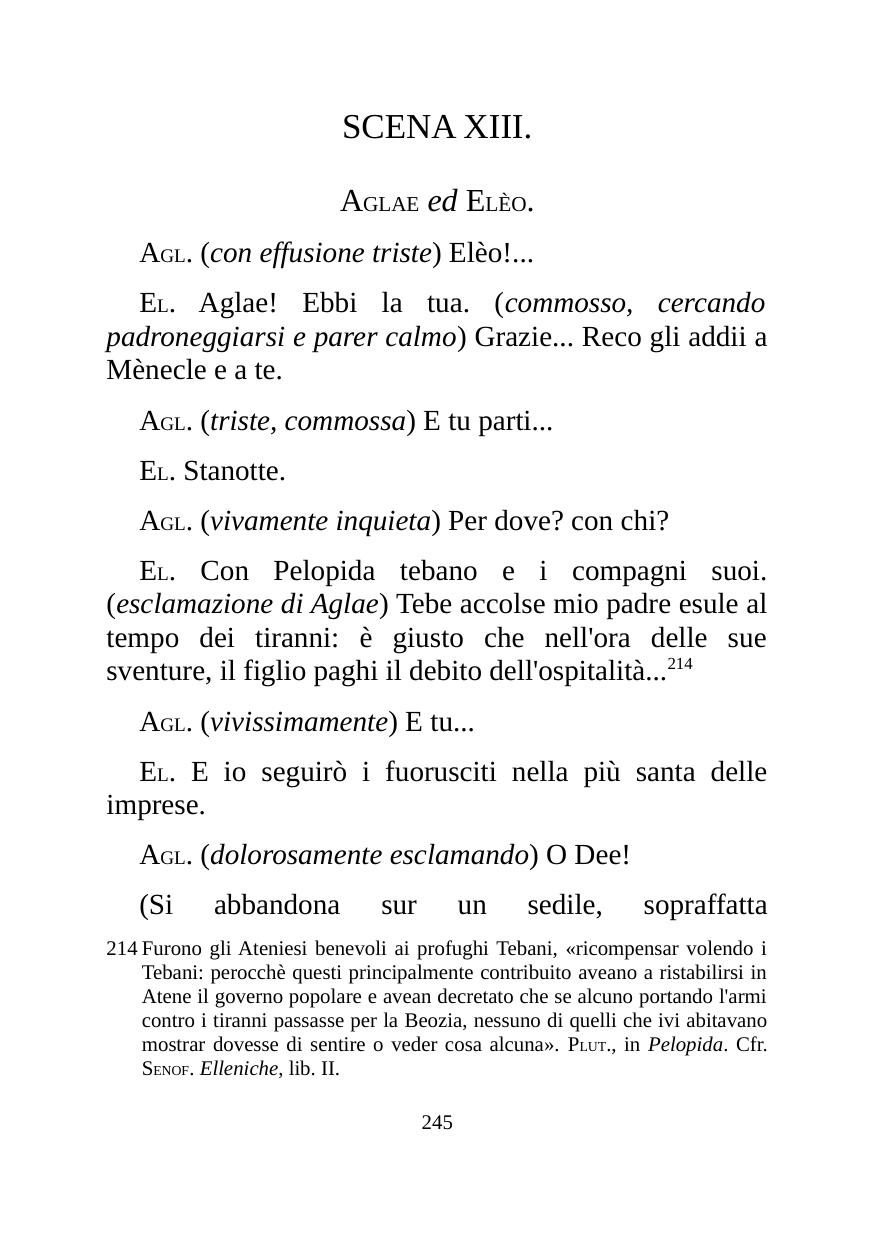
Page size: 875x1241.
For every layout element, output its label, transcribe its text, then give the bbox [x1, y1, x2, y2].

text Agl. (vivissimamente) E tu... [106, 704, 768, 737]
text Agl. (triste, commossa) E tu parti... [106, 403, 768, 436]
text El. Con Pelopida tebano e i compagni suoi. (esclamazione di Aglae) Tebe accolse mio padre esule al tempo dei tiranni: è giusto che nell'ora delle sue sventure, il figlio paghi il debito dell'ospitalità... [106, 553, 768, 687]
text Agl. (dolorosamente esclamando) O Dee! [106, 837, 768, 871]
text Agl. (con effusione triste) Elèo!... [106, 235, 768, 269]
text (Si abbandona sur un sedile, sopraffatta [106, 887, 768, 921]
subtitle SCENA XIII. [106, 106, 768, 146]
text El. Stanotte. [106, 453, 768, 486]
text El. Aglae! Ebbi la tua. (commosso, cercando padroneggiarsi e parer calmo) Grazie... Reco gli addii a Mènecle e a te. [106, 285, 768, 386]
text El. E io seguirò i fuorusciti nella più santa delle imprese. [106, 754, 768, 821]
subtitle Aglae ed Elèo. [106, 182, 768, 219]
text Furono gli Ateniesi benevoli ai profughi Tebani, «ricompensar volendo i Tebani: perocchè questi principalmente contribuito aveano a ristabilirsi in Atene il governo popolare e avean decretato che se alcuno portando l'armi contro i tiranni passasse per la Beozia, nessuno di quelli che ivi abitavano mostrar dovesse di sentire o veder cosa alcuna». Plut., in Pelopida. Cfr. Senof. Elleniche, lib. II. [106, 936, 768, 1080]
text Agl. (vivamente inquieta) Per dove? con chi? [106, 503, 768, 536]
